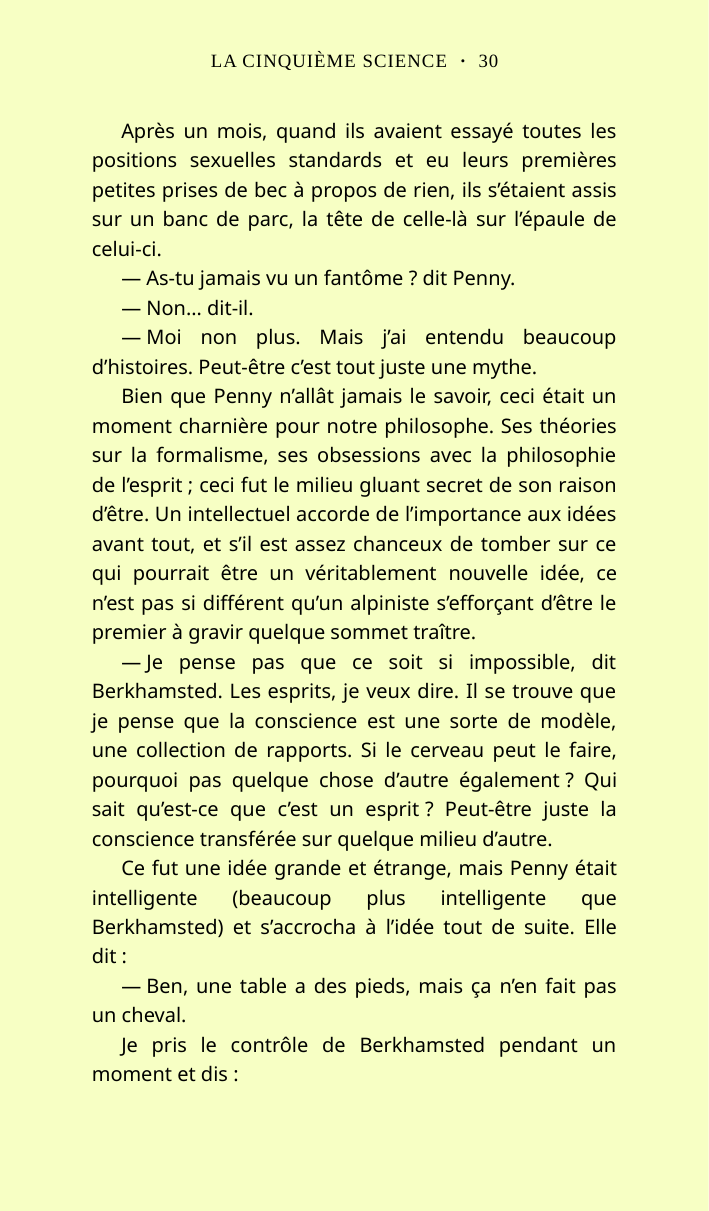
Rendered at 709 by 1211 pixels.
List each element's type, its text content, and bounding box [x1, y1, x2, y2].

text Bien que Penny n’allât jamais le savoir, ceci était un moment charnière pour notre philosophe. Ses théories sur la formalisme, ses obsessions avec la philosophie de l’esprit ; ceci fut le milieu gluant secret de son raison d’être. Un intellectuel accorde de l’importance aux idées avant tout, et s’il est assez chanceux de tomber sur ce qui pourrait être un véritablement nouvelle idée, ce n’est pas si différent qu’un alpiniste s’efforçant d’être le premier à gravir quelque sommet traître. [92, 380, 617, 646]
text — As-tu jamais vu un fantôme ? dit Penny. [92, 262, 617, 292]
text Après un mois, quand ils avaient essayé toutes les positions sexuelles standards et eu leurs premières petites prises de bec à propos de rien, ils s’étaient assis sur un banc de parc, la tête de celle-là sur l’épaule de celui-ci. [92, 115, 617, 262]
text — Ben, une table a des pieds, mais ça n’en fait pas un cheval. [92, 970, 617, 1029]
text — Moi non plus. Mais j’ai entendu beaucoup d’histoires. Peut-être c’est tout juste une mythe. [92, 321, 617, 380]
text — Non… dit-il. [92, 292, 617, 321]
text Ce fut une idée grande et étrange, mais Penny était intelligente (beaucoup plus intelligente que Berkhamsted) et s’accrocha à l’idée tout de suite. Elle dit : [92, 852, 617, 970]
text Je pris le contrôle de Berkhamsted pendant un moment et dis : [92, 1029, 617, 1088]
text — Je pense pas que ce soit si impossible, dit Berkhamsted. Les esprits, je veux dire. Il se trouve que je pense que la conscience est une sorte de modèle, une collection de rapports. Si le cerveau peut le faire, pourquoi pas quelque chose d’autre également ? Qui sait qu’est-ce que c’est un esprit ? Peut-être juste la conscience transférée sur quelque milieu d’autre. [92, 646, 617, 852]
